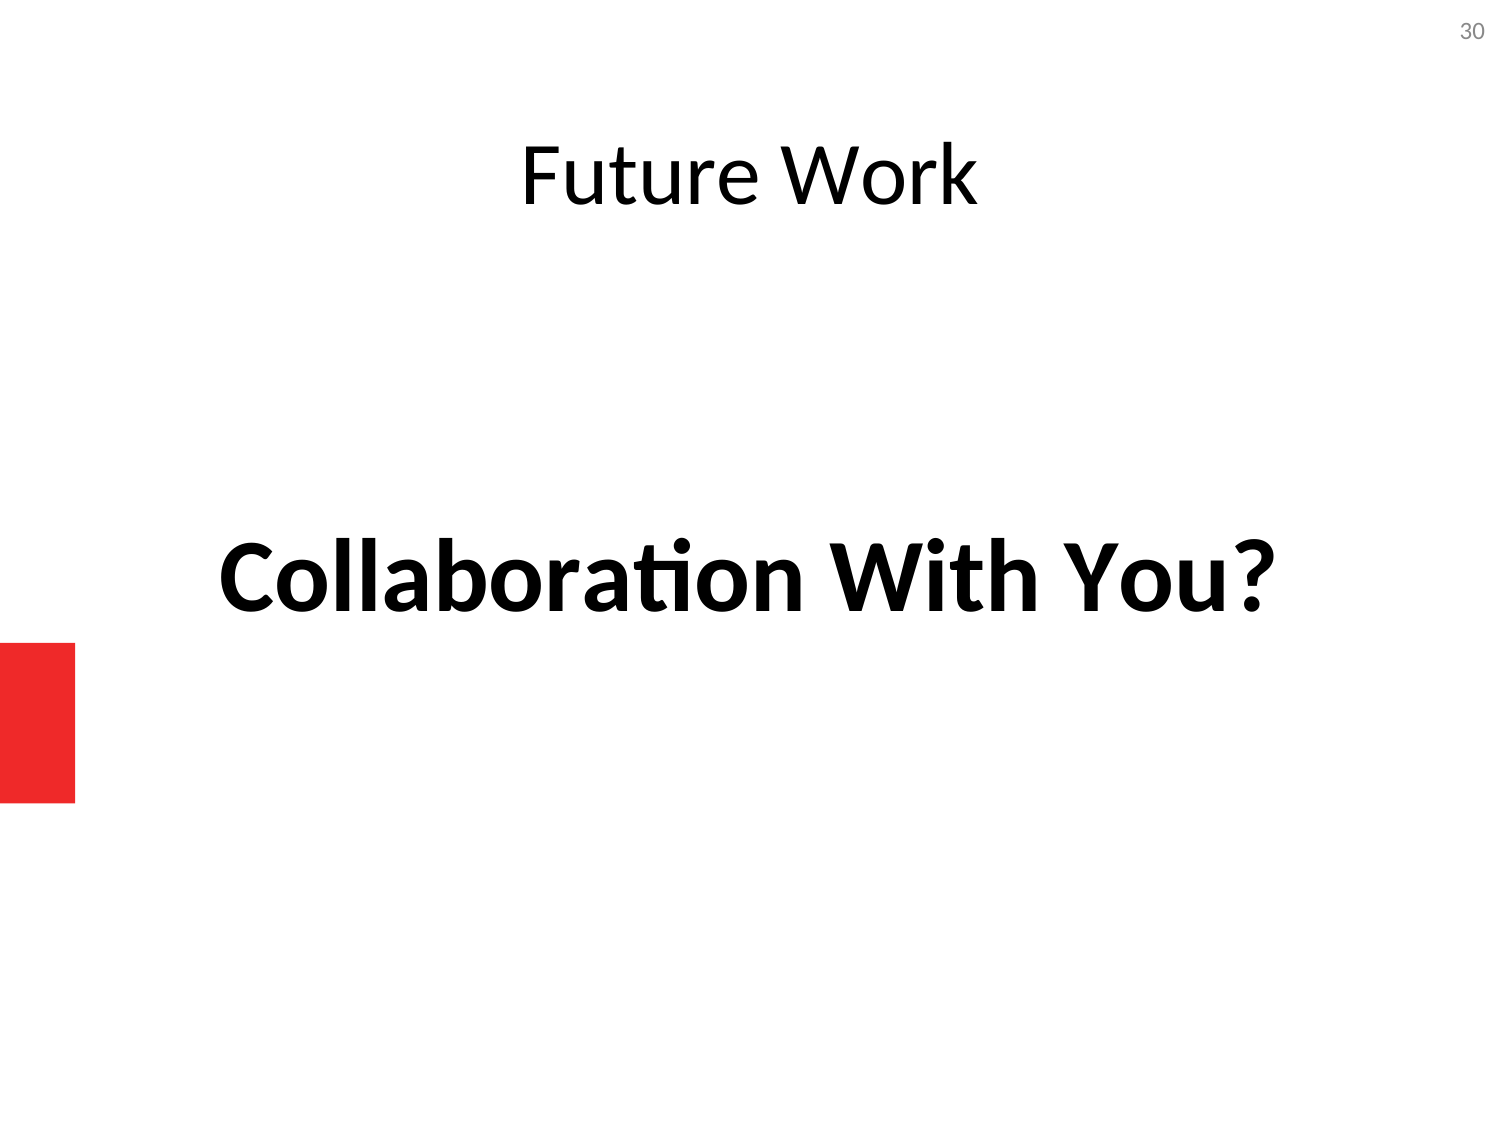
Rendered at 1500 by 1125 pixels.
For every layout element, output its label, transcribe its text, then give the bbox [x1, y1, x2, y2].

text_box [1149, 0, 1500, 60]
text_box Collaboration With You? [204, 499, 1296, 641]
text_box Future Work [75, 74, 1426, 263]
